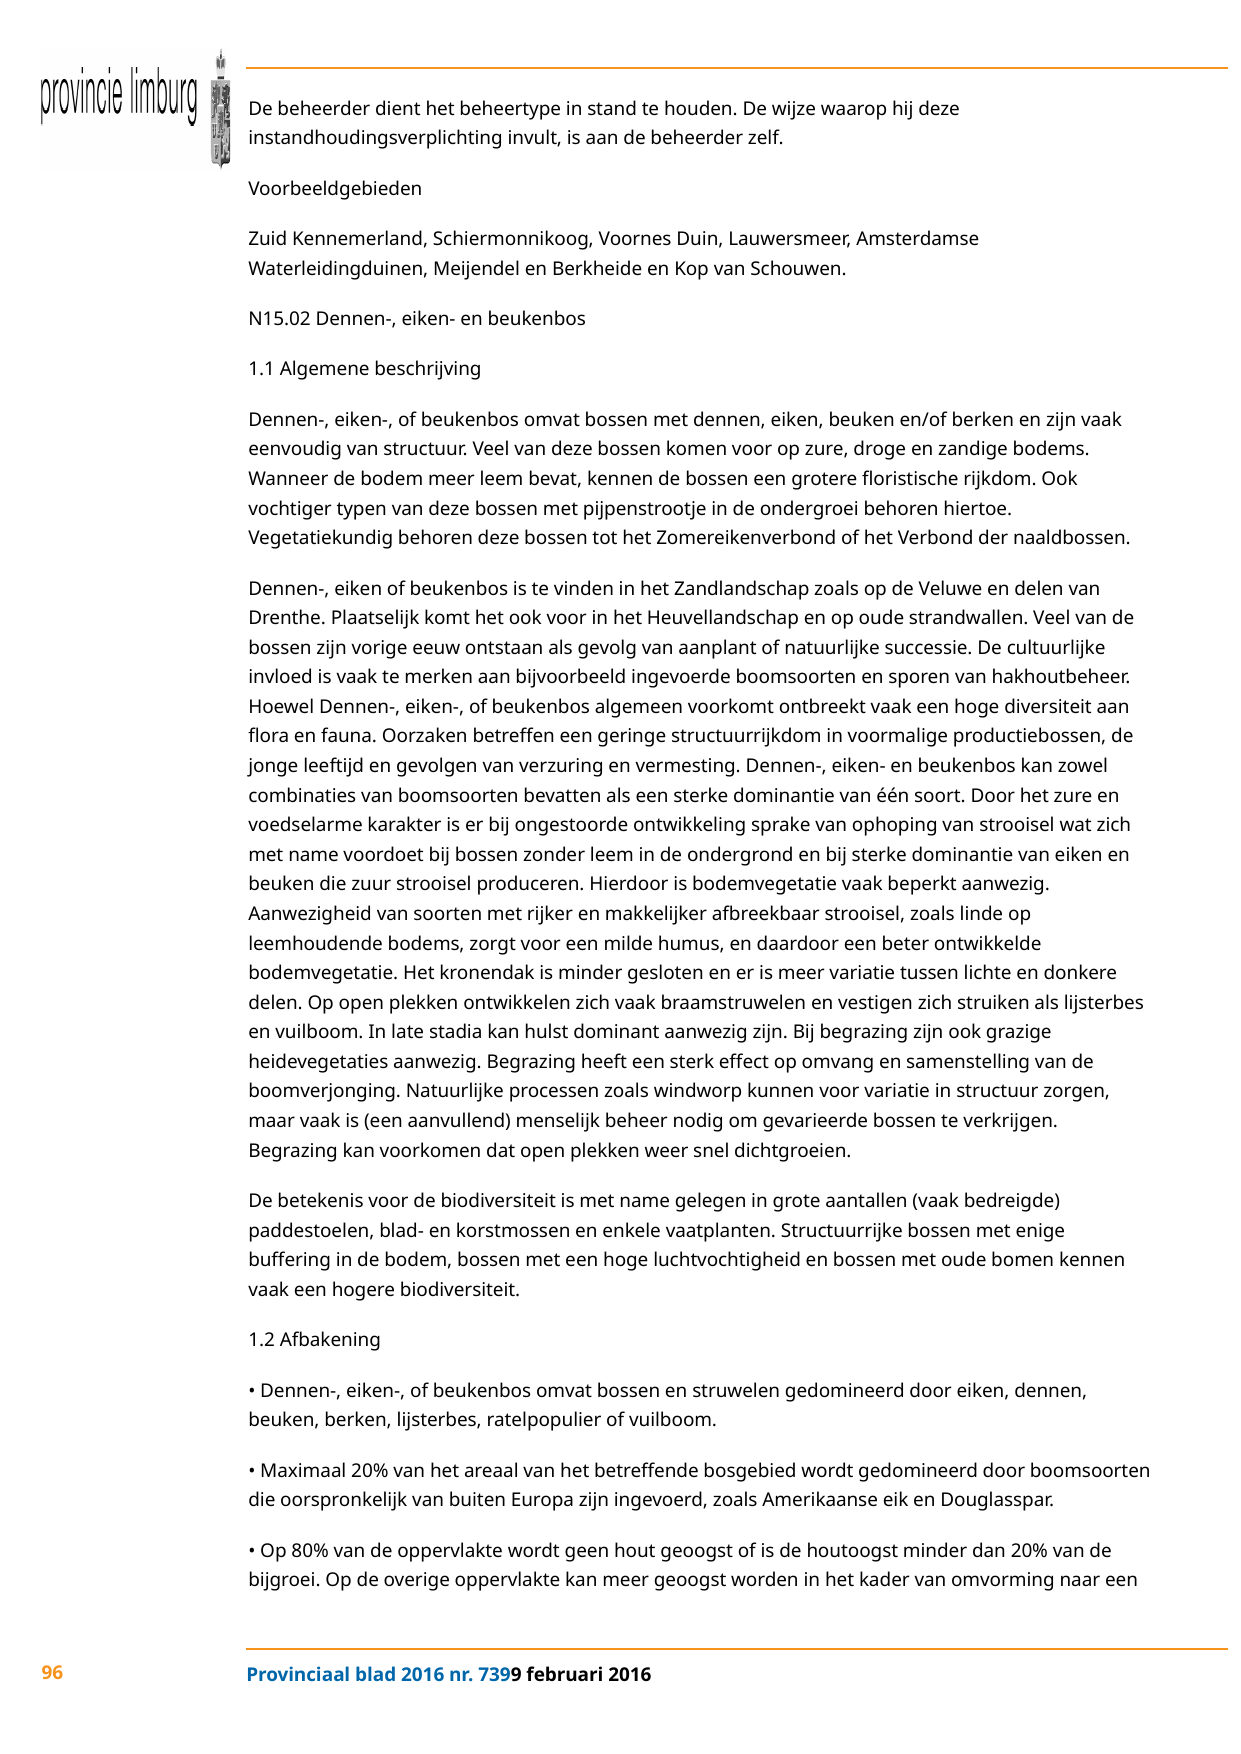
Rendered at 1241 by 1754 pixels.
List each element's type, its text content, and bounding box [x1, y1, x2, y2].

text De betekenis voor de biodiversiteit is met name gelegen in grote aantallen (vaak bedreigde) paddestoelen, blad- en korstmossen en enkele vaatplanten. Structuurrijke bossen met enige buffering in de bodem, bossen met een hoge luchtvochtigheid en bossen met oude bomen kennen vaak een hogere biodiversiteit. [248, 1187, 1152, 1302]
text 1.1 Algemene beschrijving [248, 356, 1152, 381]
text 1.2 Afbakening [248, 1326, 1152, 1352]
text Dennen-, eiken of beukenbos is te vinden in het Zandlandschap zoals op de Veluwe en delen van Drenthe. Plaatselijk komt het ook voor in het Heuvellandschap en op oude strandwallen. Veel van de bossen zijn vorige eeuw ontstaan als gevolg van aanplant of natuurlijke successie. De cultuurlijke invloed is vaak te merken aan bijvoorbeeld ingevoerde boomsoorten en sporen van hakhoutbeheer. Hoewel Dennen-, eiken-, of beukenbos algemeen voorkomt ontbreekt vaak een hoge diversiteit aan flora en fauna. Oorzaken betreffen een geringe structuurrijkdom in voormalige productiebossen, de jonge leeftijd en gevolgen van verzuring en vermesting. Dennen-, eiken- en beukenbos kan zowel combinaties van boomsoorten bevatten als een sterke dominantie van één soort. Door het zure en voedselarme karakter is er bij ongestoorde ontwikkeling sprake van ophoping van strooisel wat zich met name voordoet bij bossen zonder leem in de ondergrond en bij sterke dominantie van eiken en beuken die zuur strooisel produceren. Hierdoor is bodemvegetatie vaak beperkt aanwezig. Aanwezigheid van soorten met rijker en makkelijker afbreekbaar strooisel, zoals linde op leemhoudende bodems, zorgt voor een milde humus, en daardoor een beter ontwikkelde bodemvegetatie. Het kronendak is minder gesloten en er is meer variatie tussen lichte en donkere delen. Op open plekken ontwikkelen zich vaak braamstruwelen en vestigen zich struiken als lijsterbes en vuilboom. In late stadia kan hulst dominant aanwezig zijn. Bij begrazing zijn ook grazige heidevegetaties aanwezig. Begrazing heeft een sterk effect op omvang en samenstelling van de boomverjonging. Natuurlijke processen zoals windworp kunnen voor variatie in structuur zorgen, maar vaak is (een aanvullend) menselijk beheer nodig om gevarieerde bossen te verkrijgen. Begrazing kan voorkomen dat open plekken weer snel dichtgroeien. [248, 575, 1152, 1163]
text Zuid Kennemerland, Schiermonnikoog, Voornes Duin, Lauwersmeer, Amsterdamse Waterleidingduinen, Meijendel en Berkheide en Kop van Schouwen. [248, 225, 1152, 281]
text De beheerder dient het beheertype in stand te houden. De wijze waarop hij deze instandhoudingsverplichting invult, is aan de beheerder zelf. [248, 95, 1152, 150]
text • Op 80% van de oppervlakte wordt geen hout geoogst of is de houtoogst minder dan 20% van de bijgroei. Op de overige oppervlakte kan meer geoogst worden in het kader van omvorming naar een [248, 1537, 1152, 1592]
text • Dennen-, eiken-, of beukenbos omvat bossen en struwelen gedomineerd door eiken, dennen, beuken, berken, lijsterbes, ratelpopulier of vuilboom. [248, 1377, 1152, 1432]
picture [41, 47, 231, 172]
text Dennen-, eiken-, of beukenbos omvat bossen met dennen, eiken, beuken en/of berken en zijn vaak eenvoudig van structuur. Veel van deze bossen komen voor op zure, droge en zandige bodems. Wanneer de bodem meer leem bevat, kennen de bossen een grotere floristische rijkdom. Ook vochtiger typen van deze bossen met pijpenstrootje in de ondergroei behoren hiertoe. Vegetatiekundig behoren deze bossen tot het Zomereikenverbond of het Verbond der naaldbossen. [248, 406, 1152, 550]
text N15.02 Dennen-, eiken- en beukenbos [248, 305, 1152, 331]
text • Maximaal 20% van het areaal van het betreffende bosgebied wordt gedomineerd door boomsoorten die oorspronkelijk van buiten Europa zijn ingevoerd, zoals Amerikaanse eik en Douglasspar. [248, 1457, 1152, 1512]
text Voorbeeldgebieden [248, 175, 1152, 201]
